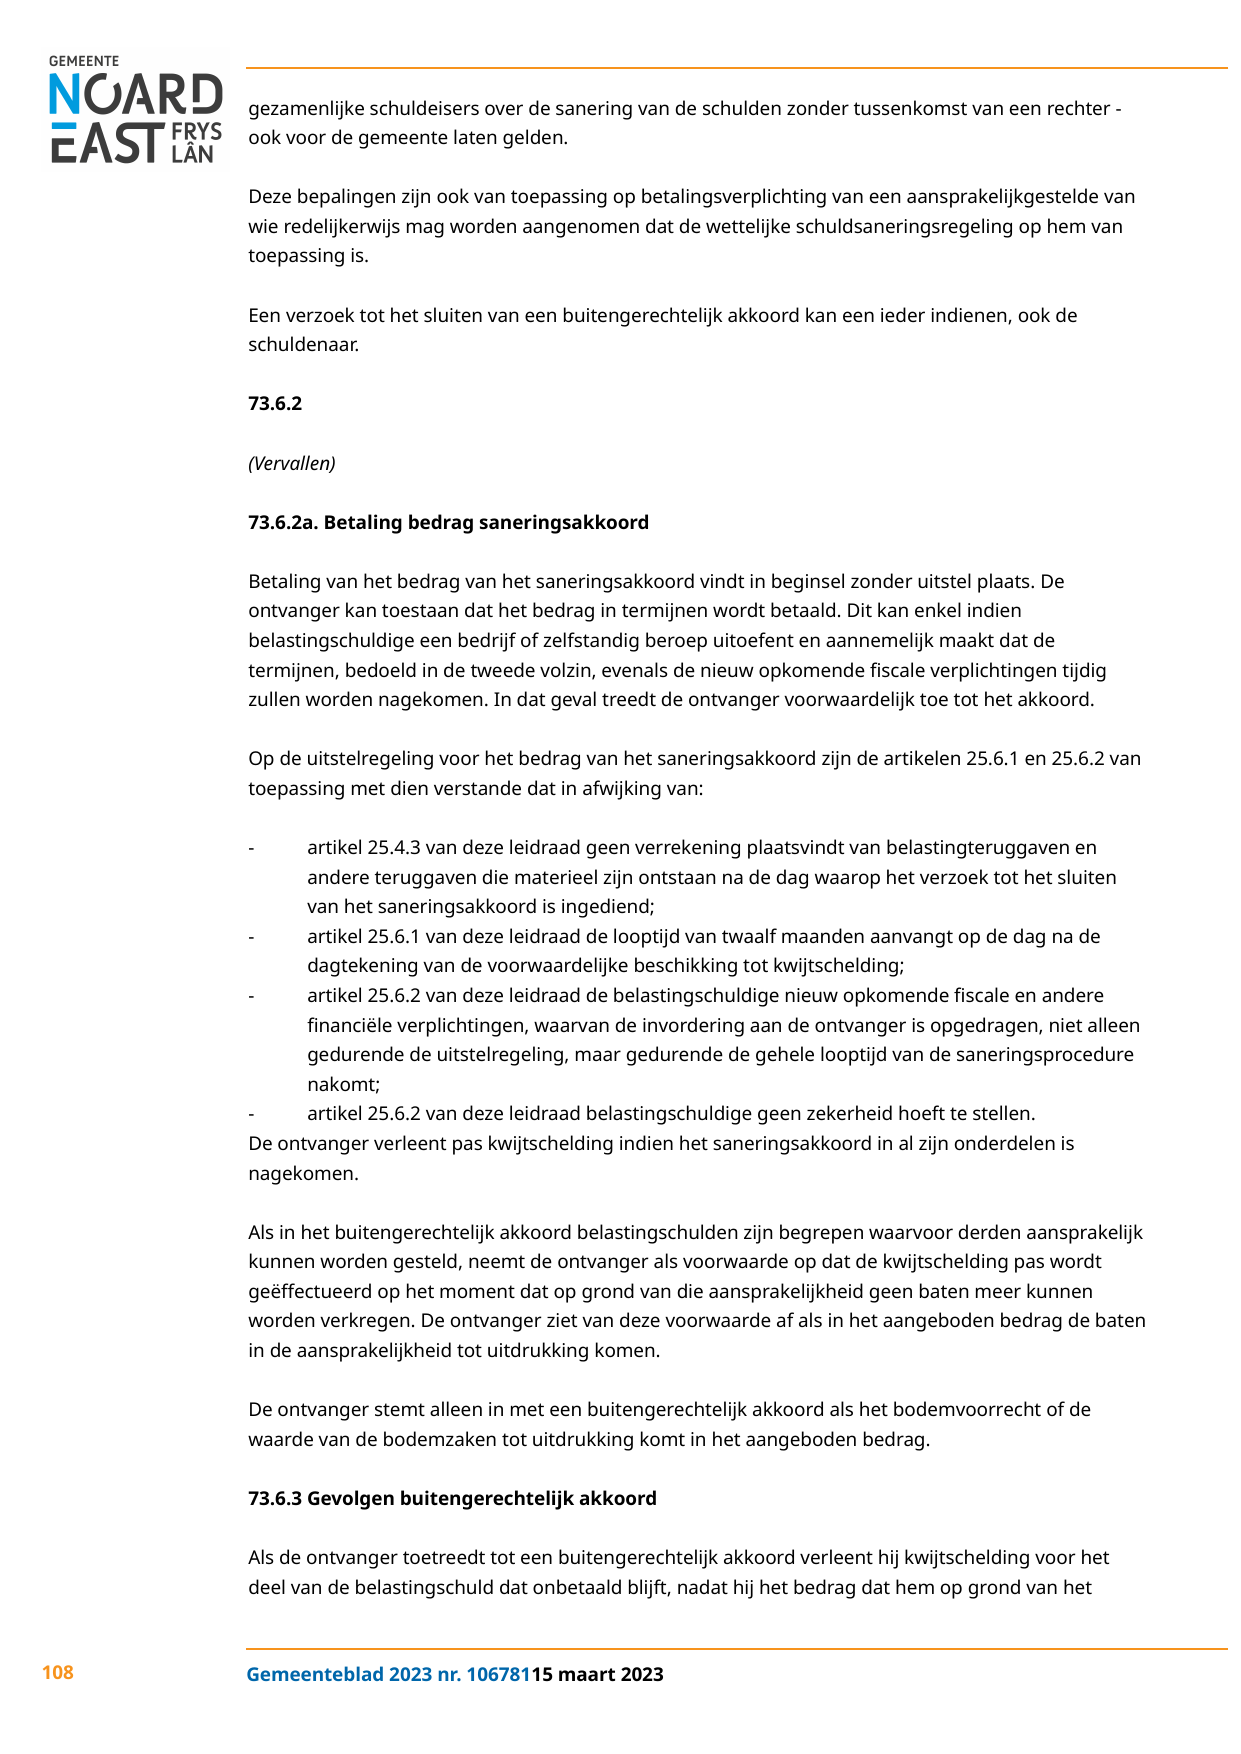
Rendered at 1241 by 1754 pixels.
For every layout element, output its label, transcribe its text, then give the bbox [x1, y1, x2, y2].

text Op de uitstelregeling voor het bedrag van het saneringsakkoord zijn de artikelen 25.6.1 en 25.6.2 van toepassing met dien verstande dat in afwijking van: [248, 746, 1152, 801]
text (Vervallen) [248, 450, 1152, 476]
text Een verzoek tot het sluiten van een buitengerechtelijk akkoord kan een ieder indienen, ook de schuldenaar. [248, 302, 1152, 357]
text Als de ontvanger toetreedt tot een buitengerechtelijk akkoord verleent hij kwijtschelding voor het deel van de belastingschuld dat onbetaald blijft, nadat hij het bedrag dat hem op grond van het [248, 1544, 1152, 1600]
text De ontvanger stemt alleen in met een buitengerechtelijk akkoord als het bodemvoorrecht of de waarde van de bodemzaken tot uitdrukking komt in het aangeboden bedrag. [248, 1396, 1152, 1452]
text 73.6.2 [248, 391, 1152, 416]
list artikel 25.6.2 van deze leidraad de belastingschuldige nieuw opkomende fiscale en andere financiële verplichtingen, waarvan de invordering aan de ontvanger is opgedragen, niet alleen gedurende de uitstelregeling, maar gedurende de gehele looptijd van de saneringsprocedure nakomt; [248, 982, 1152, 1097]
text De ontvanger verleent pas kwijtschelding indien het saneringsakkoord in al zijn onderdelen is nagekomen. [248, 1130, 1152, 1186]
text Deze bepalingen zijn ook van toepassing op betalingsverplichting van een aansprakelijkgestelde van wie redelijkerwijs mag worden aangenomen dat de wettelijke schuldsaneringsregeling op hem van toepassing is. [248, 183, 1152, 268]
list artikel 25.6.2 van deze leidraad belastingschuldige geen zekerheid hoeft te stellen. [248, 1101, 1152, 1126]
text 73.6.2a. Betaling bedrag saneringsakkoord [248, 509, 1152, 535]
text Betaling van het bedrag van het saneringsakkoord vindt in beginsel zonder uitstel plaats. De ontvanger kan toestaan dat het bedrag in termijnen wordt betaald. Dit kan enkel indien belastingschuldige een bedrijf of zelfstandig beroep uitoefent en aannemelijk maakt dat de termijnen, bedoeld in de tweede volzin, evenals de nieuw opkomende fiscale verplichtingen tijdig zullen worden nagekomen. In dat geval treedt de ontvanger voorwaardelijk toe tot het akkoord. [248, 568, 1152, 712]
text gezamenlijke schuldeisers over de sanering van de schulden zonder tussenkomst van een rechter - ook voor de gemeente laten gelden. [248, 95, 1152, 150]
picture [41, 47, 231, 172]
list artikel 25.6.1 van deze leidraad de looptijd van twaalf maanden aanvangt op de dag na de dagtekening van de voorwaardelijke beschikking tot kwijtschelding; [248, 923, 1152, 978]
text 73.6.3 Gevolgen buitengerechtelijk akkoord [248, 1485, 1152, 1511]
list artikel 25.4.3 van deze leidraad geen verrekening plaatsvindt van belastingteruggaven en andere teruggaven die materieel zijn ontstaan na de dag waarop het verzoek tot het sluiten van het saneringsakkoord is ingediend; [248, 834, 1152, 919]
text Als in het buitengerechtelijk akkoord belastingschulden zijn begrepen waarvoor derden aansprakelijk kunnen worden gesteld, neemt de ontvanger als voorwaarde op dat de kwijtschelding pas wordt geëffectueerd op het moment dat op grond van die aansprakelijkheid geen baten meer kunnen worden verkregen. De ontvanger ziet van deze voorwaarde af als in het aangeboden bedrag de baten in de aansprakelijkheid tot uitdrukking komen. [248, 1219, 1152, 1363]
